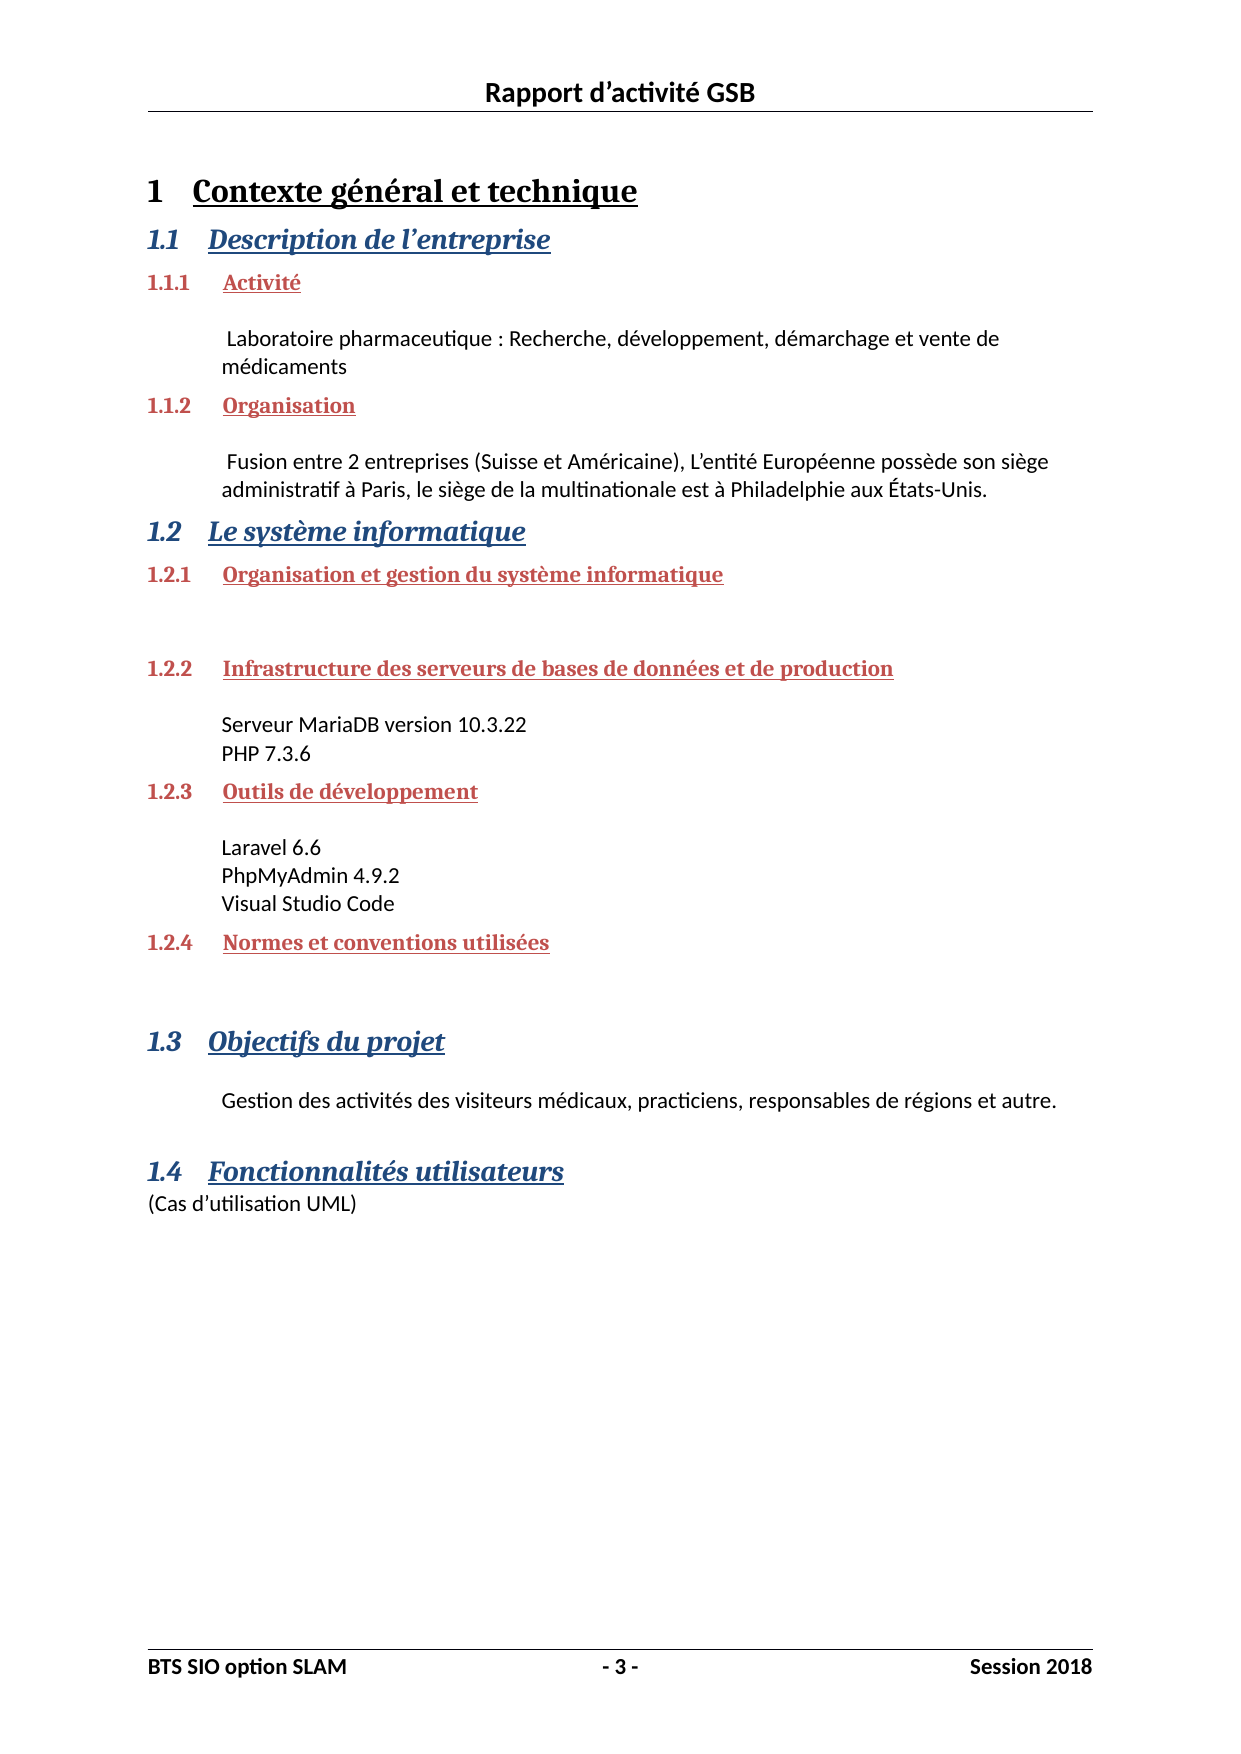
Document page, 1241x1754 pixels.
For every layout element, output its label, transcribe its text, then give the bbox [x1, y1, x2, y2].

subtitle Organisation et gestion du système informatique [148, 561, 1093, 588]
subtitle Description de l’entreprise [148, 223, 1093, 257]
subtitle Fonctionnalités utilisateurs [148, 1155, 1093, 1189]
subtitle Normes et conventions utilisées [148, 930, 1093, 956]
subtitle Le système informatique [148, 515, 1093, 549]
text Laboratoire pharmaceutique : Recherche, développement, démarchage et vente de médicaments [148, 324, 1093, 380]
subtitle Activité [148, 269, 1093, 296]
text Gestion des activités des visiteurs médicaux, practiciens, responsables de régions et autre. [148, 1087, 1093, 1143]
subtitle Contexte général et technique [148, 173, 1093, 211]
text Serveur MariaDB version 10.3.22 PHP 7.3.6 [148, 711, 1093, 767]
subtitle Objectifs du projet [148, 1025, 1093, 1058]
subtitle Infrastructure des serveurs de bases de données et de production [148, 656, 1093, 683]
subtitle Organisation [148, 392, 1093, 419]
text Fusion entre 2 entreprises (Suisse et Américaine), L’entité Européenne possède son siège administratif à Paris, le siège de la multinationale est à Philadelphie aux États-Unis. [148, 447, 1093, 503]
subtitle Outils de développement [148, 779, 1093, 806]
text Laravel 6.6 [148, 833, 1093, 862]
text (Cas d’utilisation UML) [148, 1189, 1093, 1217]
text PhpMyAdmin 4.9.2 Visual Studio Code [148, 862, 1093, 918]
